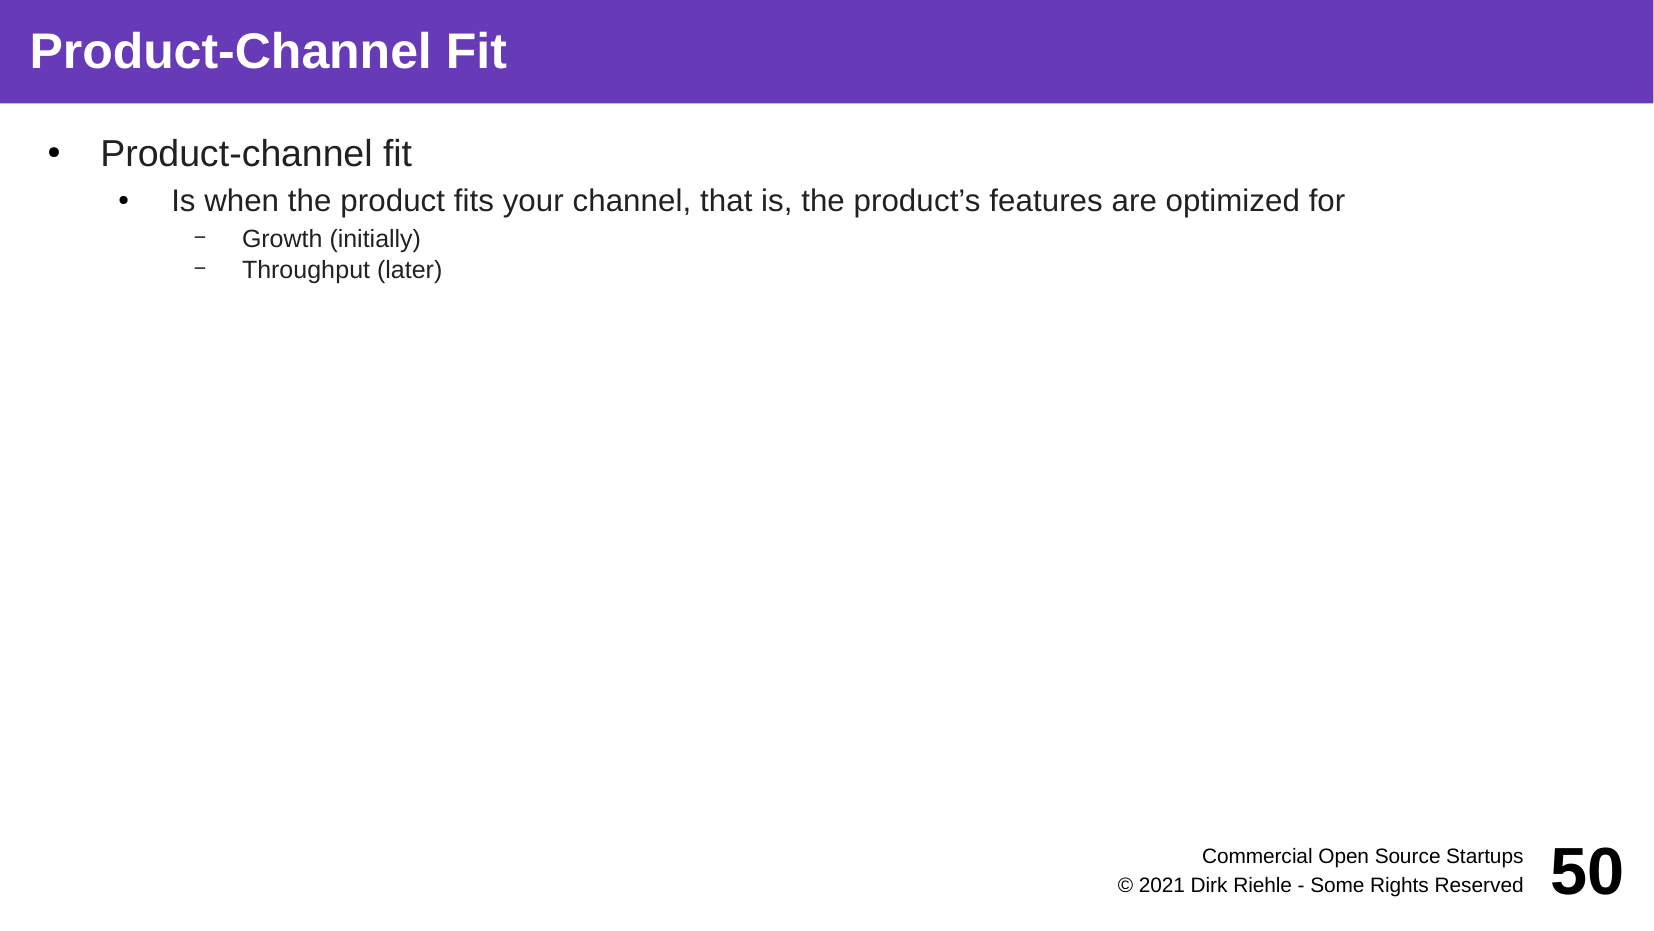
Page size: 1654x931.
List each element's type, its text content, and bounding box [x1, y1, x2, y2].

list Product-channel fit Is when the product fits your channel, that is, the product’s features are optimized for Growth (initially) Throughput (later) [29, 132, 1625, 813]
title Product-Channel Fit [0, 0, 1654, 104]
